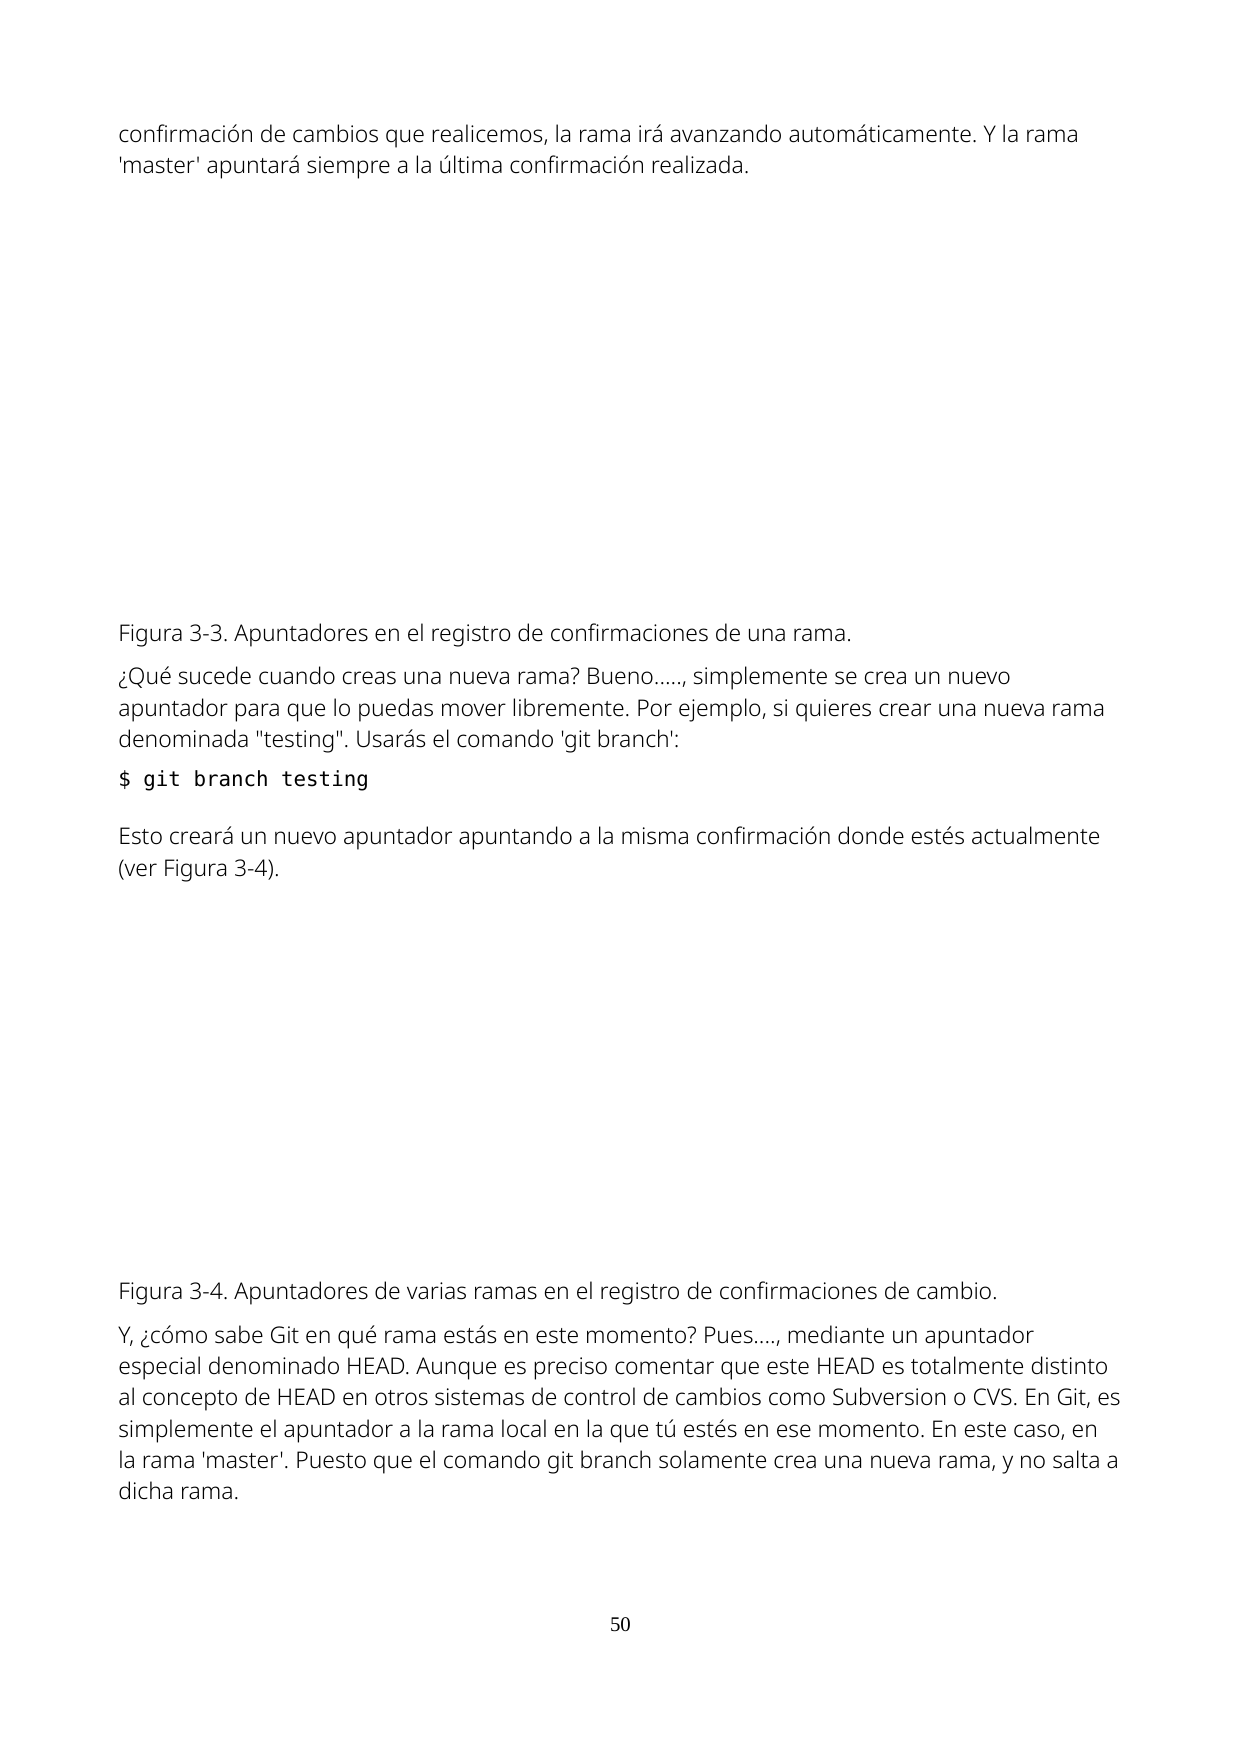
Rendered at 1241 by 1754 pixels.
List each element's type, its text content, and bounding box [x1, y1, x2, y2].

text $ git branch testing [118, 767, 1122, 791]
text ¿Qué sucede cuando creas una nueva rama? Bueno....., simplemente se crea un nuevo apuntador para que lo puedas mover libremente. Por ejemplo, si quieres crear una nueva rama denominada "testing". Usarás el comando 'git branch': [118, 660, 1122, 754]
text Esto creará un nuevo apuntador apuntando a la misma confirmación donde estés actualmente (ver Figura 3-4). [118, 820, 1122, 883]
text confirmación de cambios que realicemos, la rama irá avanzando automáticamente. Y la rama 'master' apuntará siempre a la última confirmación realizada. [118, 118, 1122, 181]
text Figura 3-3. Apuntadores en el registro de confirmaciones de una rama. [118, 585, 1122, 648]
text Y, ¿cómo sabe Git en qué rama estás en este momento? Pues...., mediante un apuntador especial denominado HEAD. Aunque es preciso comentar que este HEAD es totalmente distinto al concepto de HEAD en otros sistemas de control de cambios como Subversion o CVS. En Git, es simplemente el apuntador a la rama local en la que tú estés en ese momento. En este caso, en la rama 'master'. Puesto que el comando git branch solamente crea una nueva rama, y no salta a dicha rama. [118, 1319, 1122, 1506]
text Figura 3-4. Apuntadores de varias ramas en el registro de confirmaciones de cambio. [118, 1244, 1122, 1306]
